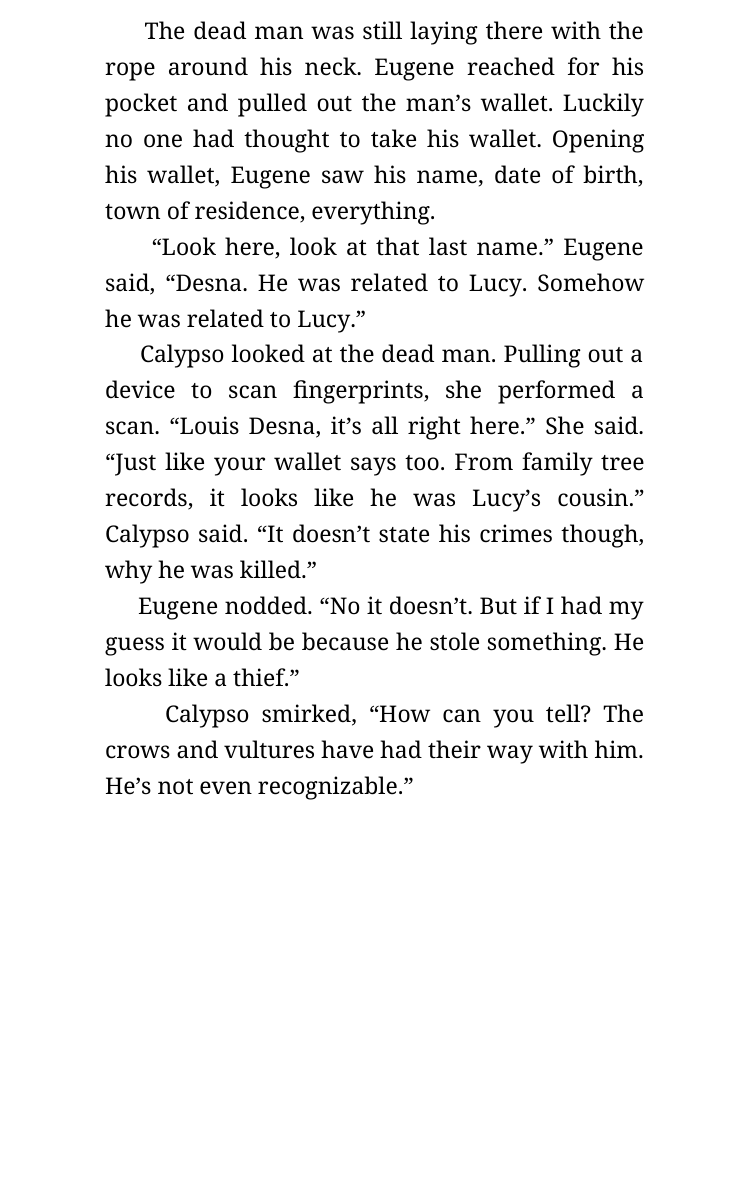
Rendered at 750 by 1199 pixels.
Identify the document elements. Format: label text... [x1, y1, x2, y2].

text Calypso smirked, “How can you tell? The crows and vultures have had their way with him. He’s not even recognizable.” [105, 698, 645, 801]
text Eugene nodded. “No it doesn’t. But if I had my guess it would be because he stole something. He looks like a thief.” [105, 590, 645, 693]
text “Look here, look at that last name.” Eugene said, “Desna. He was related to Lucy. Somehow he was related to Lucy.” [105, 231, 645, 334]
text The dead man was still laying there with the rope around his neck. Eugene reached for his pocket and pulled out the man’s wallet. Luckily no one had thought to take his wallet. Opening his wallet, Eugene saw his name, date of birth, town of residence, everything. [105, 15, 645, 226]
text Calypso looked at the dead man. Pulling out a device to scan fingerprints, she performed a scan. “Louis Desna, it’s all right here.” She said. “Just like your wallet says too. From family tree records, it looks like he was Lucy’s cousin.” Calypso said. “It doesn’t state his crimes though, why he was killed.” [105, 338, 645, 585]
